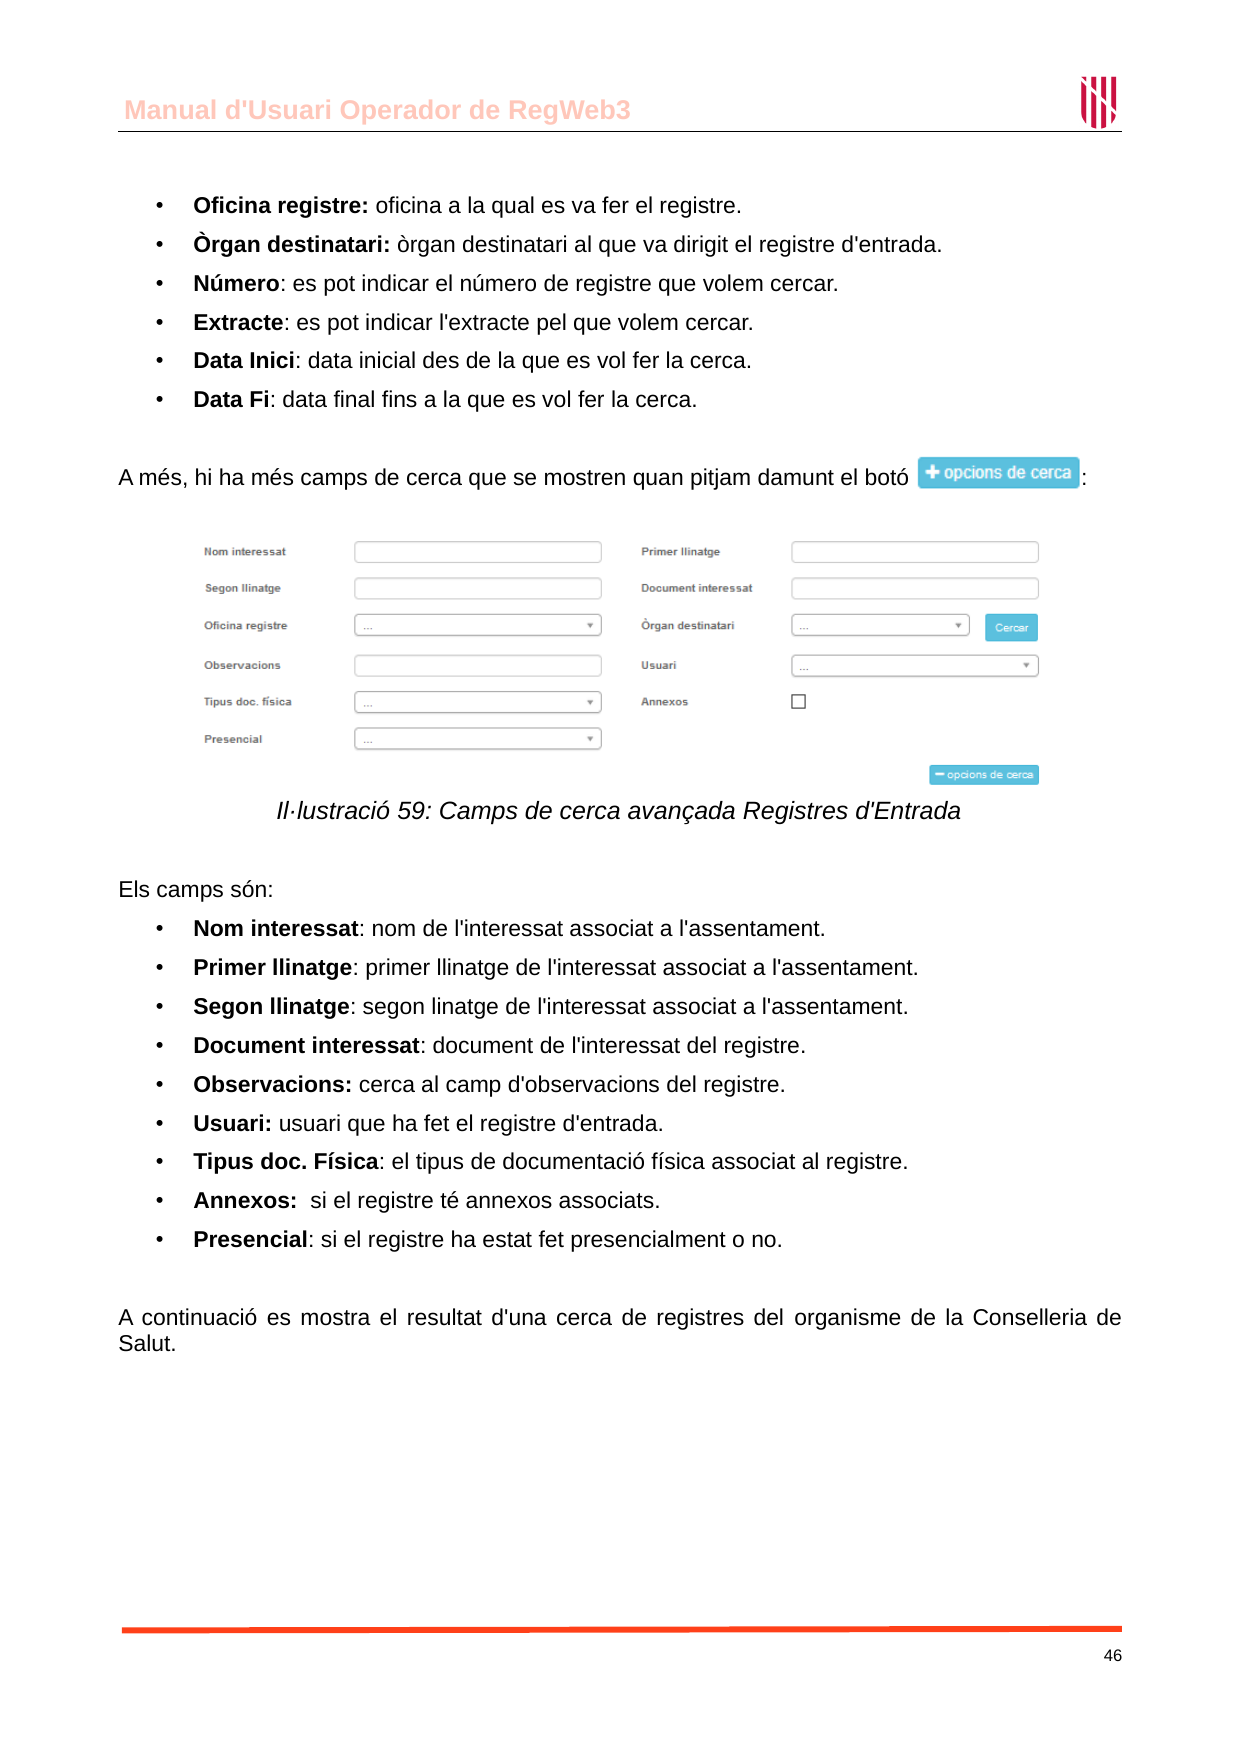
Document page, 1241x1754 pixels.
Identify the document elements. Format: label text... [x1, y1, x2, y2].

list Data Fi: data final fins a la que es vol fer la cerca. [156, 386, 1122, 413]
text Il·lustració 59: Camps de cerca avançada Registres d'Entrada [118, 797, 1122, 825]
list Òrgan destinatari: òrgan destinatari al que va dirigit el registre d'entrada. [156, 231, 1122, 257]
list Tipus doc. Física: el tipus de documentació física associat al registre. [156, 1148, 1122, 1175]
list Annexos: si el registre té annexos associats. [156, 1187, 1122, 1213]
list Nom interessat: nom de l'interessat associat a l'assentament. [156, 915, 1122, 942]
picture [914, 453, 1084, 490]
list Presencial: si el registre ha estat fet presencialment o no. [156, 1226, 1122, 1252]
list Data Inici: data inicial des de la que es vol fer la cerca. [156, 347, 1122, 374]
list Primer llinatge: primer llinatge de l'interessat associat a l'assentament. [156, 954, 1122, 980]
list Observacions: cerca al camp d'observacions del registre. [156, 1071, 1122, 1097]
list Extracte: es pot indicar l'extracte pel que volem cercar. [156, 309, 1122, 335]
text Els camps són: [118, 876, 1122, 903]
list Número: es pot indicar el número de registre que volem cercar. [156, 270, 1122, 296]
text A més, hi ha més camps de cerca que se mostren quan pitjam damunt el botó [118, 464, 914, 490]
list Segon llinatge: segon linatge de l'interessat associat a l'assentament. [156, 993, 1122, 1019]
text : [1084, 464, 1122, 490]
text A continuació es mostra el resultat d'una cerca de registres del organisme de la Conselleria de Salut. [118, 1304, 1122, 1356]
list Document interessat: document de l'interessat del registre. [156, 1032, 1122, 1058]
picture [1078, 74, 1119, 130]
list Usuari: usuari que ha fet el registre d'entrada. [156, 1109, 1122, 1136]
picture [190, 541, 1050, 797]
list Oficina registre: oficina a la qual es va fer el registre. [156, 192, 1122, 218]
